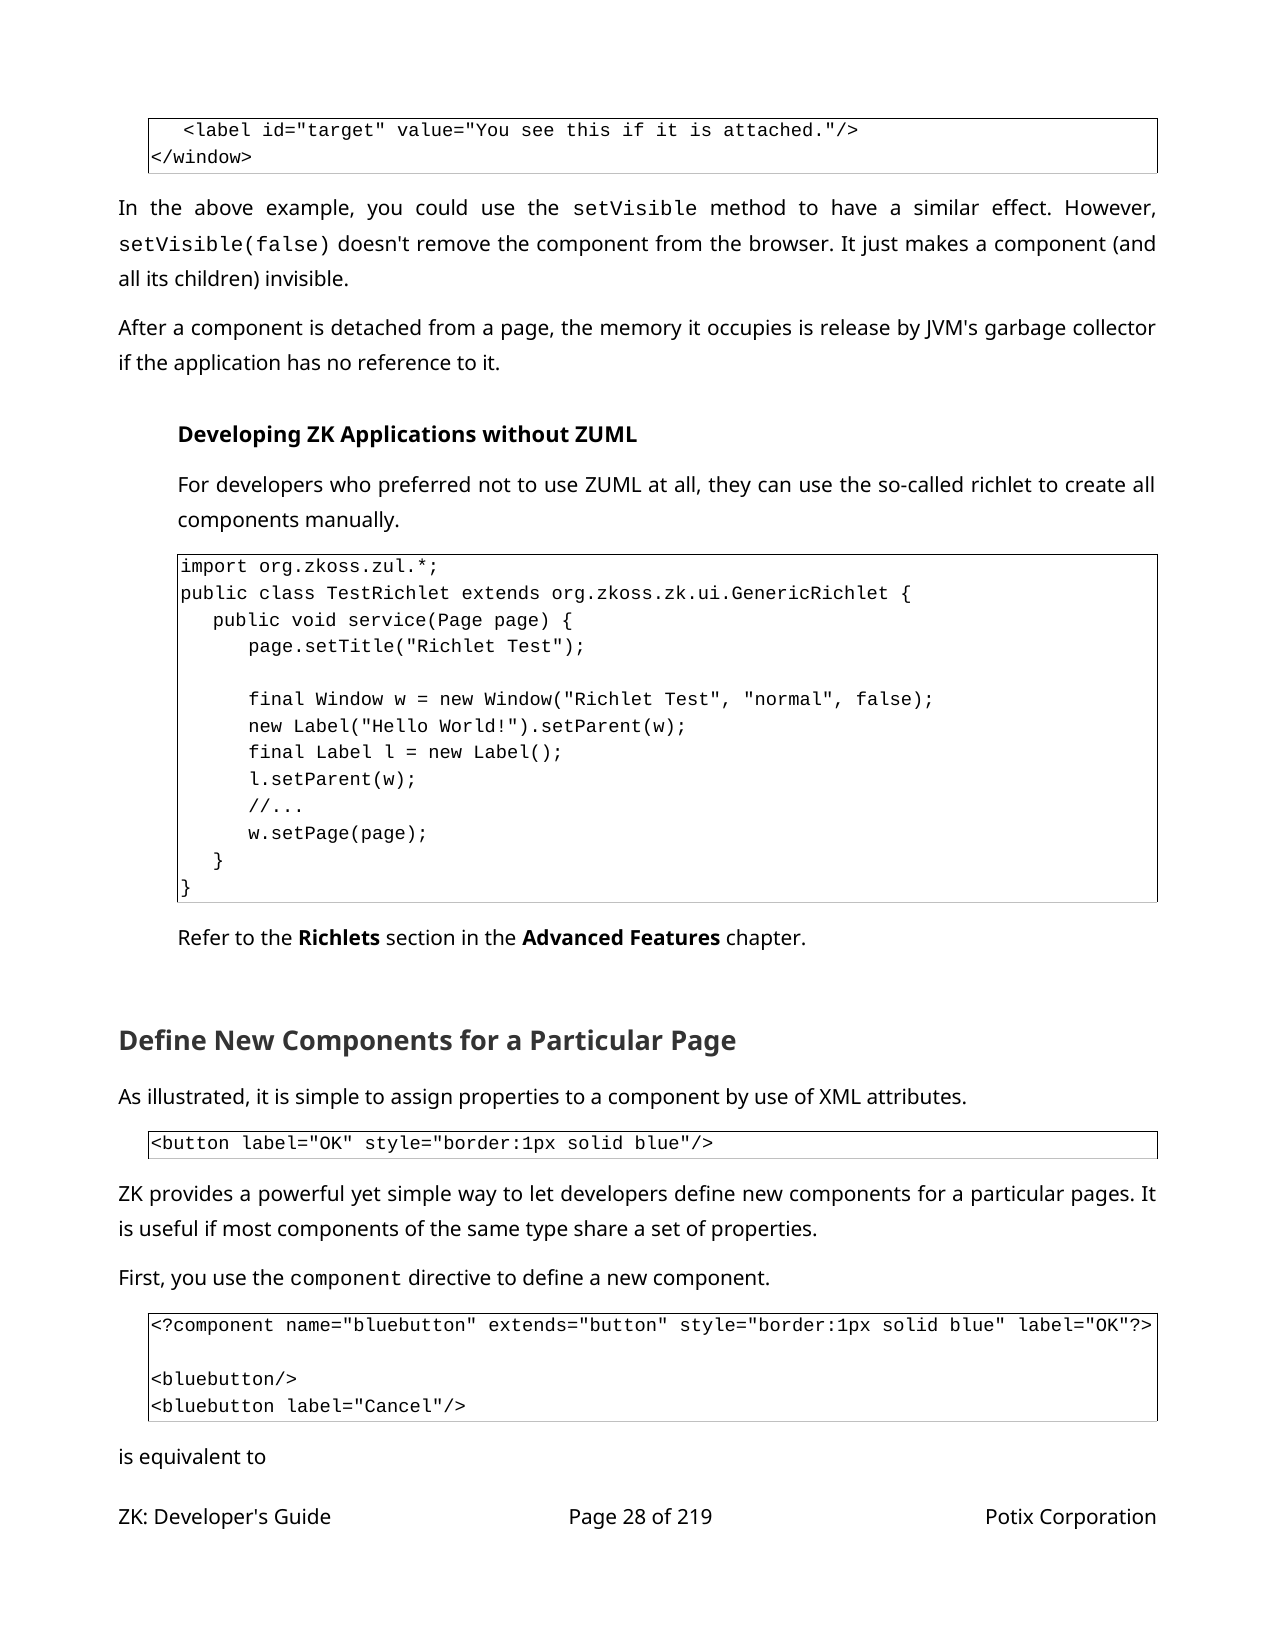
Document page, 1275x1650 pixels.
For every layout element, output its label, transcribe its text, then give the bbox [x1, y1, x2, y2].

text is equivalent to [118, 1442, 1157, 1470]
text import org.zkoss.zul.*; [178, 555, 1157, 578]
text } [178, 875, 1157, 902]
text w.setPage(page); } [178, 821, 1157, 872]
text As illustrated, it is simple to assign properties to a component by use of XML attributes. [118, 1082, 1157, 1111]
subtitle Developing ZK Applications without ZUML [177, 419, 1157, 449]
text <bluebutton label="Cancel"/> [149, 1394, 1157, 1421]
text ZK provides a powerful yet simple way to let developers define new components for a particular pages. It is useful if most components of the same type share a set of properties. [118, 1179, 1157, 1243]
text In the above example, you could use the setVisible method to have a similar effect. However, setVisible(false) doesn't remove the component from the browser. It just makes a component (and all its children) invisible. [118, 193, 1157, 292]
text For developers who preferred not to use ZUML at all, they can use the so-called richlet to create all components manually. [177, 470, 1157, 533]
text <?component name="bluebutton" extends="button" style="border:1px solid blue" label="OK"?> [149, 1314, 1157, 1337]
text //... [178, 794, 1157, 818]
text public class TestRichlet extends org.zkoss.zk.ui.GenericRichlet { public void service(Page page) { page.setTitle("Richlet Test"); final Window w = new Window("Richlet Test", "normal", false); new Label("Hello World!").setParent(w); final Label l = new Label(); l.setParent(w); [178, 581, 1157, 791]
text </window> [149, 145, 1157, 173]
subtitle Define New Components for a Particular Page [118, 1022, 1157, 1059]
text <label id="target" value="You see this if it is attached."/> [149, 119, 1157, 142]
text After a component is detached from a page, the memory it occupies is release by JVM's garbage collector if the application has no reference to it. [118, 313, 1157, 377]
text <bluebutton/> [149, 1367, 1157, 1391]
text Refer to the Richlets section in the Advanced Features chapter. [177, 923, 1157, 951]
text First, you use the component directive to define a new component. [118, 1263, 1157, 1292]
text <button label="OK" style="border:1px solid blue"/> [149, 1132, 1157, 1158]
